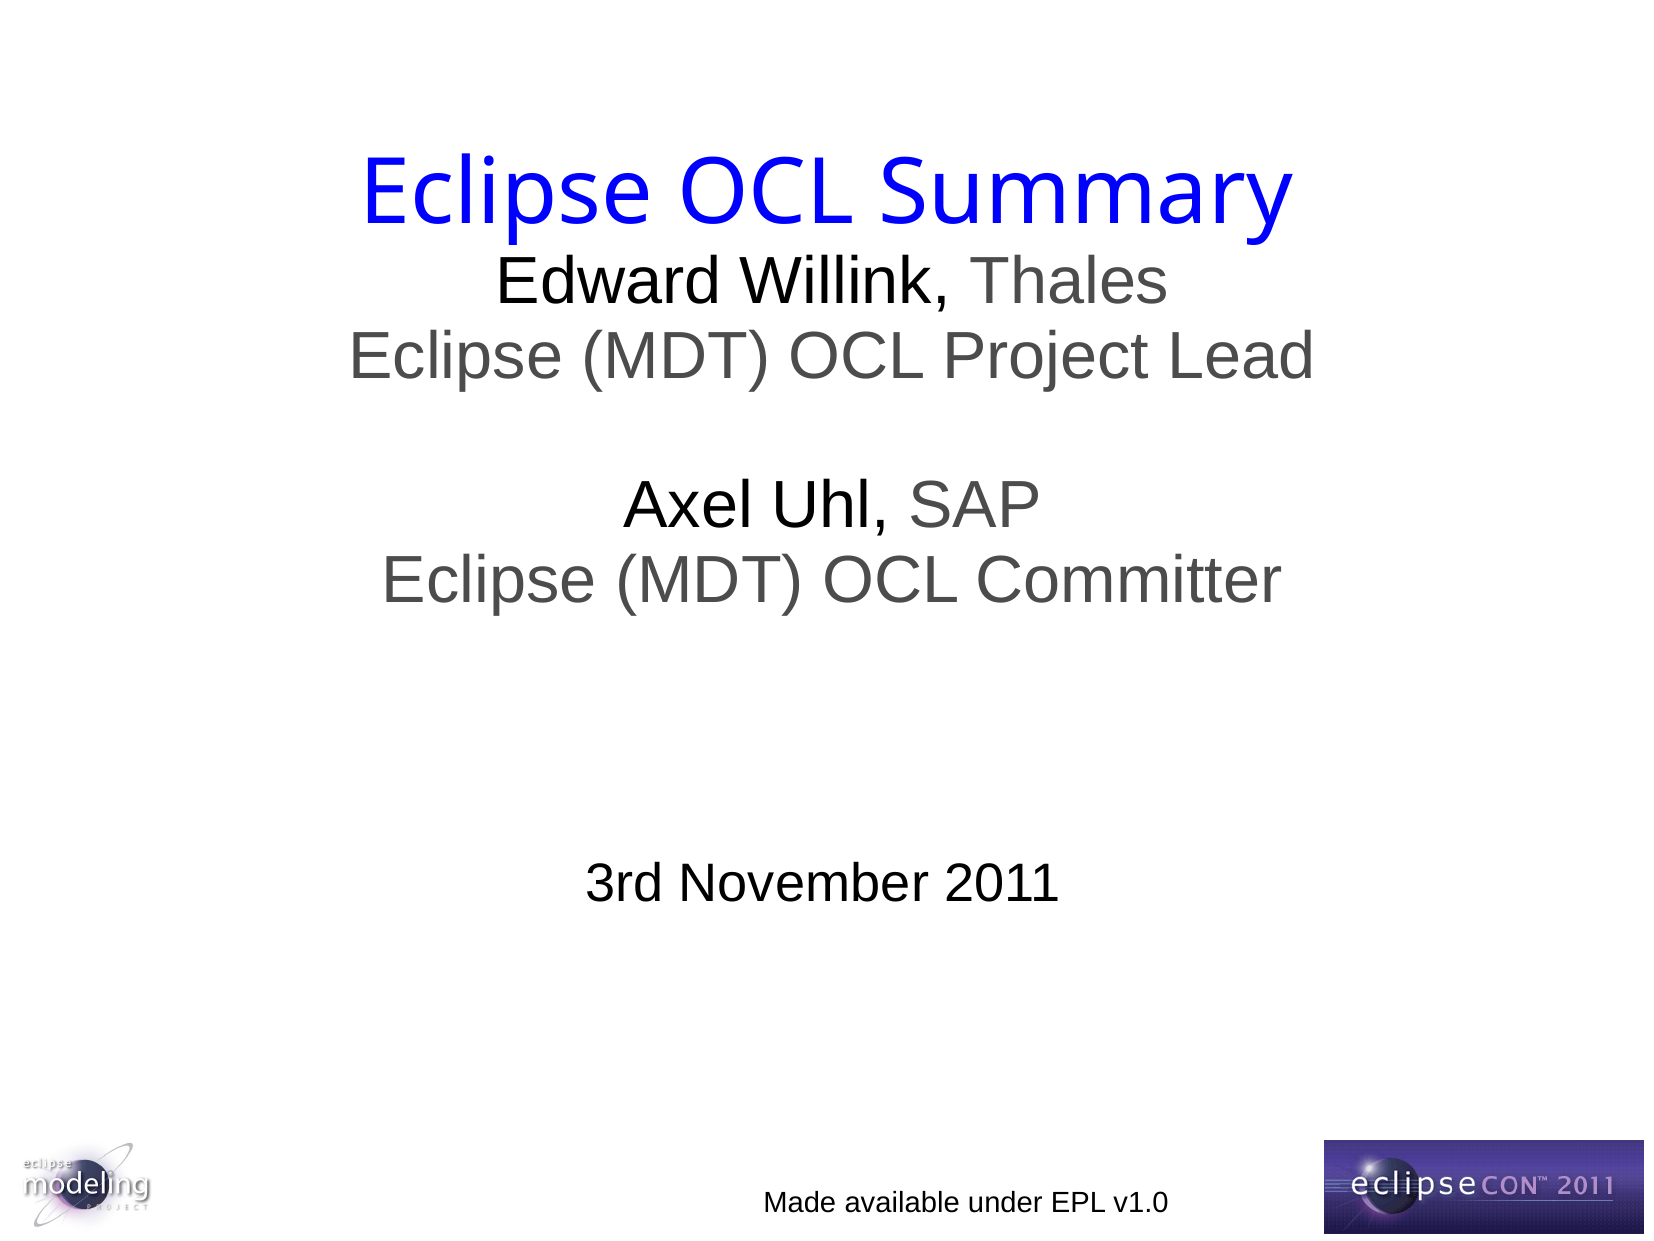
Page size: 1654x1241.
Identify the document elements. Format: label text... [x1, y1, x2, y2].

text_box Edward Willink, Thales Eclipse (MDT) OCL Project Lead Axel Uhl, SAP Eclipse (MDT) OCL Committer 3rd November 2011 [88, 243, 1577, 917]
picture [9, 1136, 156, 1235]
title Eclipse OCL Summary [29, 92, 1625, 285]
picture [1324, 1140, 1644, 1234]
